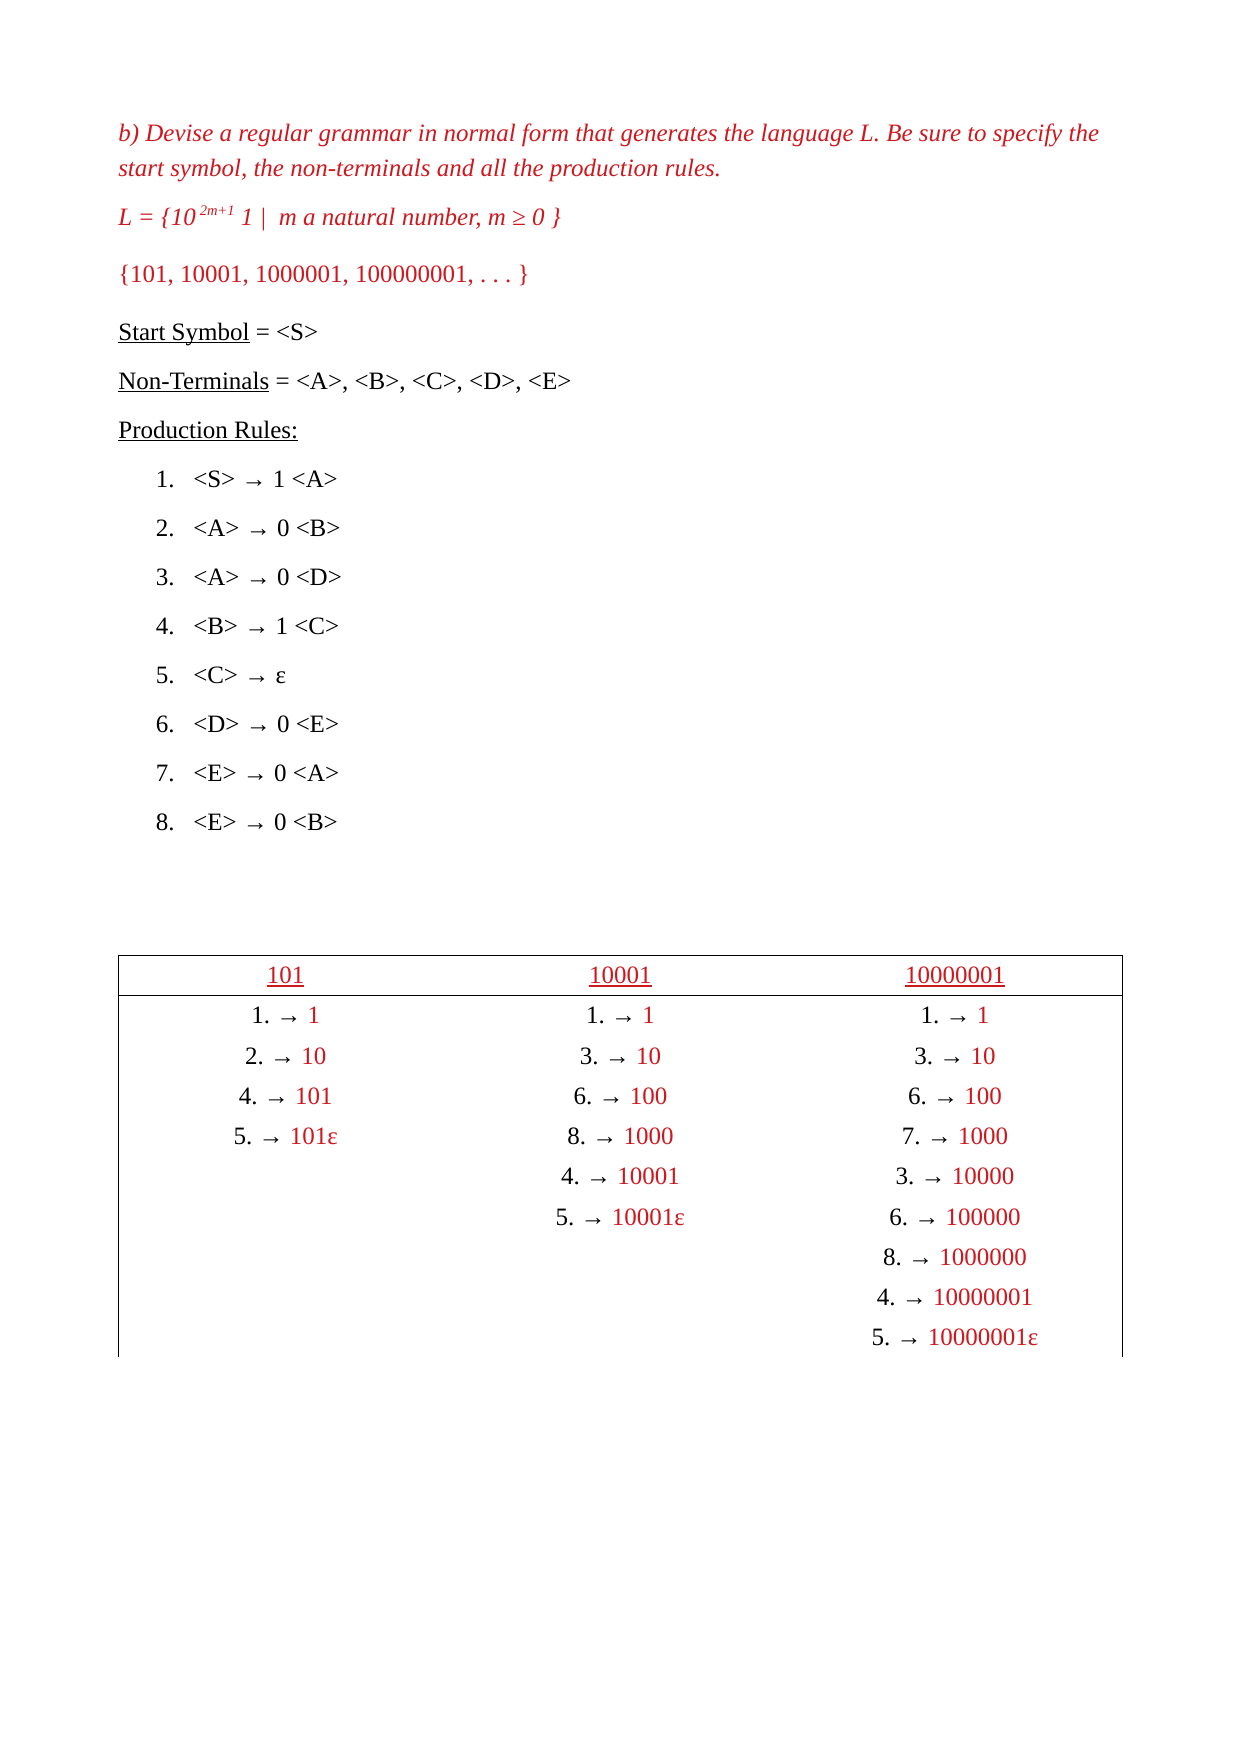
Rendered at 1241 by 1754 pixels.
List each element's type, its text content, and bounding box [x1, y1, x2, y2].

text {101, 10001, 1000001, 100000001, . . . } [118, 259, 1122, 288]
list <C> → ε [156, 660, 1122, 689]
table_cell [453, 1236, 787, 1276]
list <D> → 0 <E> [156, 709, 1122, 738]
table_cell 6. → 100 [453, 1075, 787, 1116]
table_cell [119, 1236, 453, 1276]
table_cell 1. → 1 [788, 996, 1122, 1035]
table_cell 6. → 100 [788, 1075, 1122, 1116]
table_cell 3. → 10000 [788, 1156, 1122, 1196]
text L = {10 2m+1 1 | m a natural number, m ≥ 0 } [118, 202, 1122, 230]
table_cell 7. → 1000 [788, 1116, 1122, 1156]
list <E> → 0 <B> [156, 807, 1122, 836]
table_header 10000001 [788, 956, 1122, 995]
table_cell 5. → 101ε [119, 1116, 453, 1156]
list <B> → 1 <C> [156, 611, 1122, 640]
list <A> → 0 <B> [156, 513, 1122, 542]
table_header 10001 [453, 956, 787, 995]
text b) Devise a regular grammar in normal form that generates the language L. Be sure to specify the start symbol, the non-terminals and all the production rules. [118, 118, 1122, 181]
table_cell 4. → 101 [119, 1075, 453, 1116]
text Production Rules: [118, 415, 1122, 443]
table_cell 8. → 1000 [453, 1116, 787, 1156]
table_cell [119, 1196, 453, 1236]
table_cell 1. → 1 [119, 996, 453, 1035]
table_cell [453, 1317, 787, 1357]
table_cell [119, 1276, 453, 1317]
table_cell [119, 1156, 453, 1196]
text Non-Terminals = <A>, <B>, <C>, <D>, <E> [118, 366, 1122, 394]
table_cell 2. → 10 [119, 1035, 453, 1075]
text Start Symbol = <S> [118, 317, 1122, 345]
table_header 101 [119, 956, 453, 995]
table_cell 3. → 10 [788, 1035, 1122, 1075]
table_cell 1. → 1 [453, 996, 787, 1035]
table_cell [119, 1317, 453, 1357]
table_cell 5. → 10001ε [453, 1196, 787, 1236]
list <E> → 0 <A> [156, 758, 1122, 787]
list <A> → 0 <D> [156, 562, 1122, 591]
table_cell [453, 1276, 787, 1317]
table_cell 4. → 10000001 [788, 1276, 1122, 1317]
table_cell 4. → 10001 [453, 1156, 787, 1196]
table_cell 5. → 10000001ε [788, 1317, 1122, 1357]
table_cell 3. → 10 [453, 1035, 787, 1075]
table_cell 8. → 1000000 [788, 1236, 1122, 1276]
table_cell 6. → 100000 [788, 1196, 1122, 1236]
list <S> → 1 <A> [156, 464, 1122, 493]
